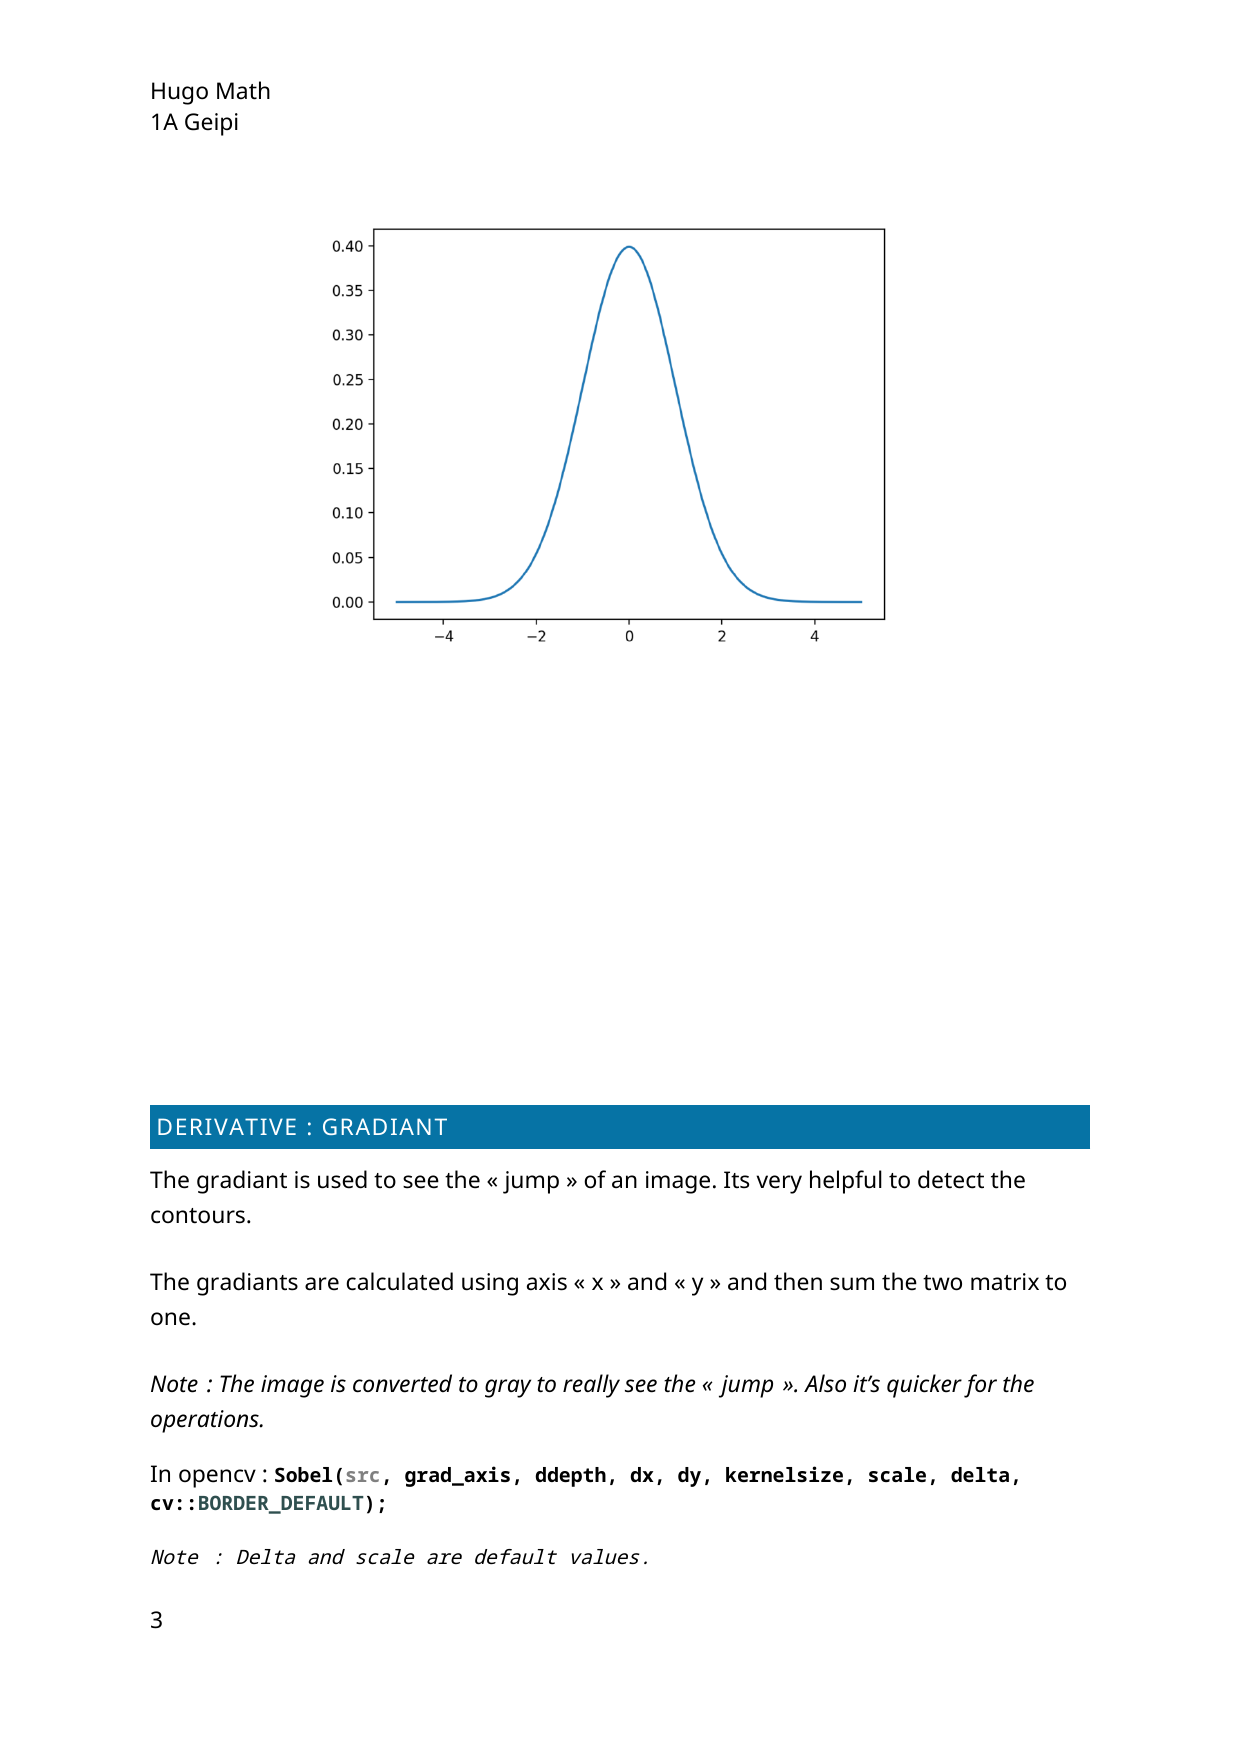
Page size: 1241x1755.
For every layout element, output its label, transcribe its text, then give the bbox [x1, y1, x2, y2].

text Note : Delta and scale are default values. [150, 1543, 1090, 1570]
subtitle Derivative : Gradiant [156, 1111, 1084, 1142]
text The gradiant is used to see the « jump » of an image. Its very helpful to detect the contours. [150, 1164, 1090, 1230]
text In opencv : Sobel(src, grad_axis, ddepth, dx, dy, kernelsize, scale, delta, cv::BORDER_DEFAULT); [150, 1458, 1090, 1516]
text Note : The image is converted to gray to really see the « jump ». Also it’s quicker for the operations. [150, 1368, 1090, 1434]
text The gradiants are calculated using axis « x » and « y » and then sum the two matrix to one. [150, 1266, 1090, 1332]
